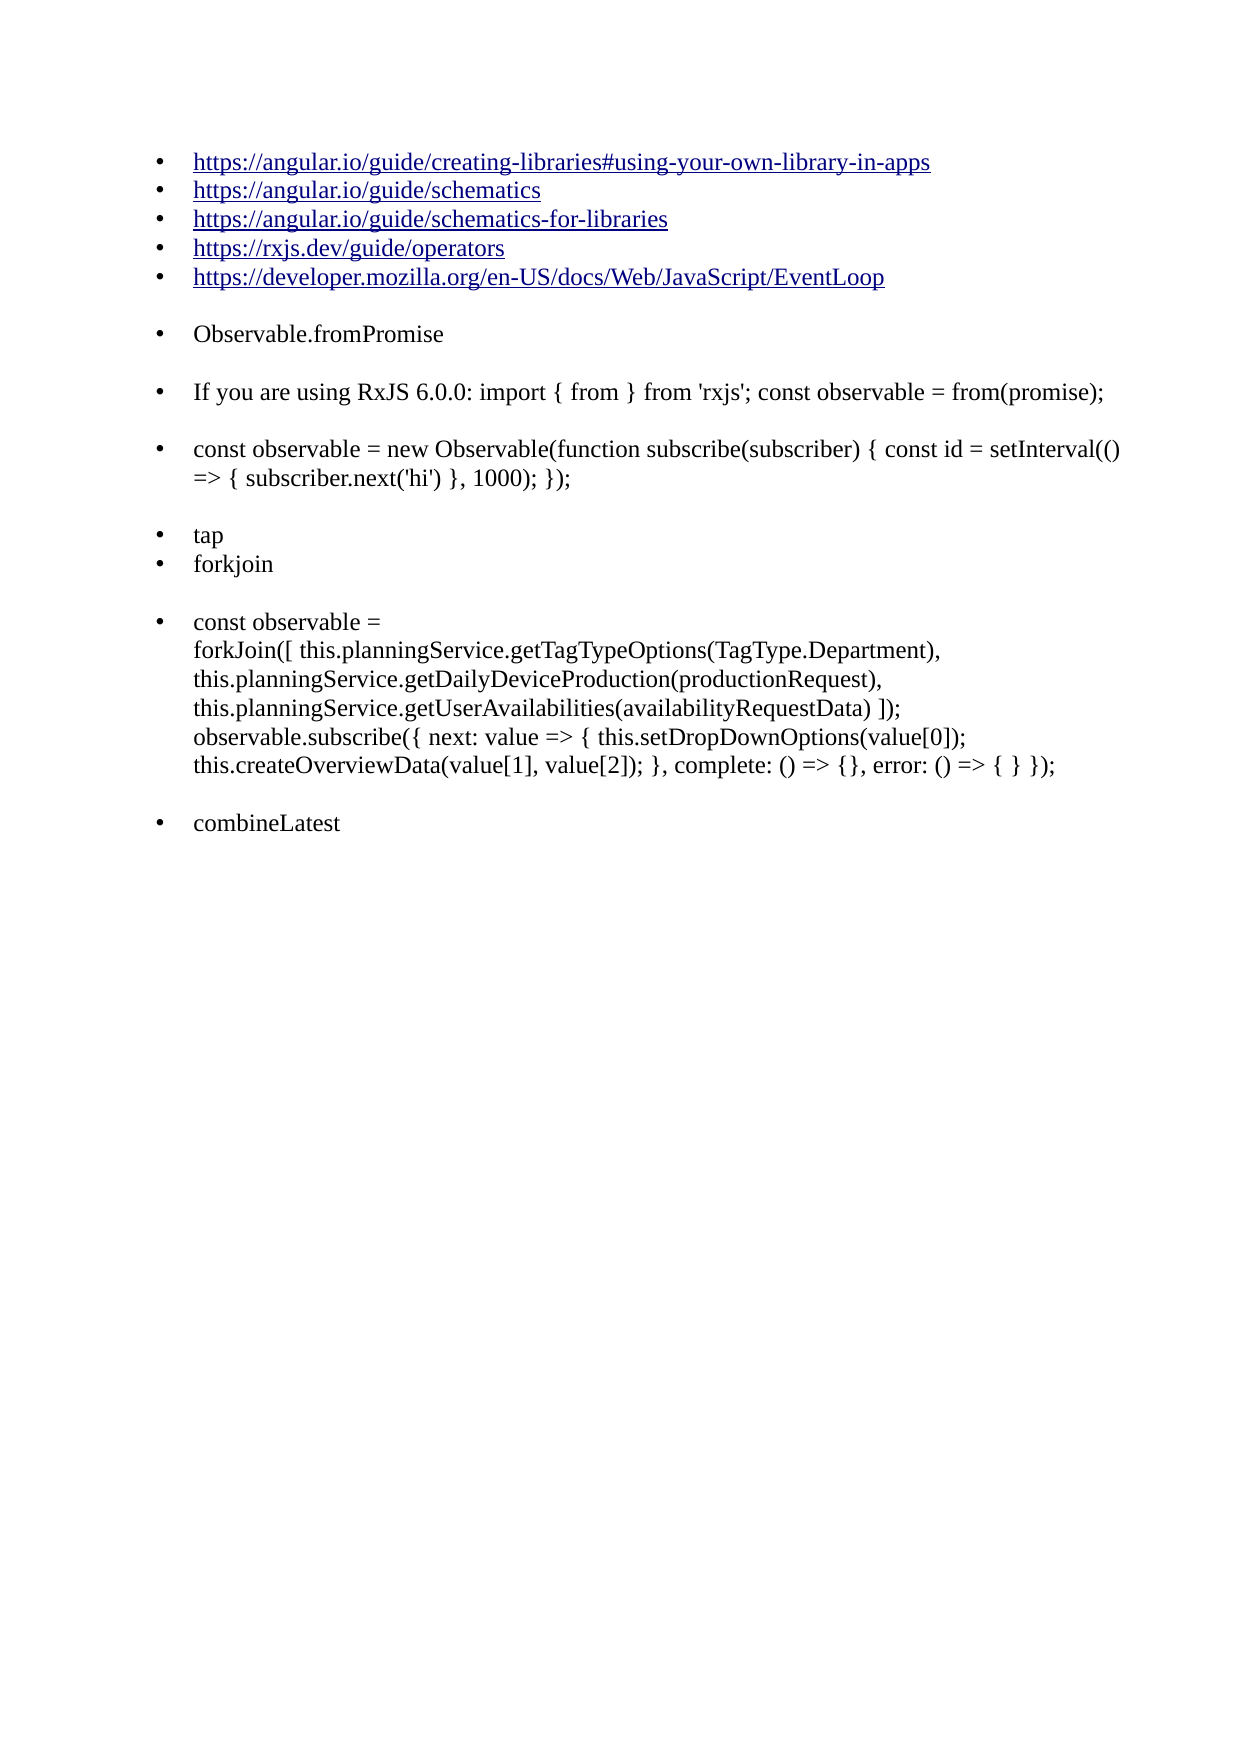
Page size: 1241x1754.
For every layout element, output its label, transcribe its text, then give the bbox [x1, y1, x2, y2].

list If you are using RxJS 6.0.0: import { from } from 'rxjs'; const observable = from(promise); [156, 377, 1122, 406]
list https://angular.io/guide/schematics [156, 176, 1122, 204]
list https://angular.io/guide/schematics-for-libraries [156, 204, 1122, 233]
list const observable = new Observable(function subscribe(subscriber) { const id = setInterval(() => { subscriber.next('hi') }, 1000); }); [156, 434, 1122, 492]
list combineLatest [156, 808, 1122, 837]
list tap [156, 521, 1122, 549]
list https://developer.mozilla.org/en-US/docs/Web/JavaScript/EventLoop [156, 262, 1122, 291]
list https://rxjs.dev/guide/operators [156, 233, 1122, 262]
list Observable.fromPromise [156, 319, 1122, 348]
list const observable = forkJoin([ this.planningService.getTagTypeOptions(TagType.Department), this.planningService.getDailyDeviceProduction(productionRequest), this.planningService.getUserAvailabilities(availabilityRequestData) ]); observable.subscribe({ next: value => { this.setDropDownOptions(value[0]); this.createOverviewData(value[1], value[2]); }, complete: () => {}, error: () => { } }); [156, 607, 1122, 779]
list forkjoin [156, 549, 1122, 578]
list https://angular.io/guide/creating-libraries#using-your-own-library-in-apps [156, 147, 1122, 176]
